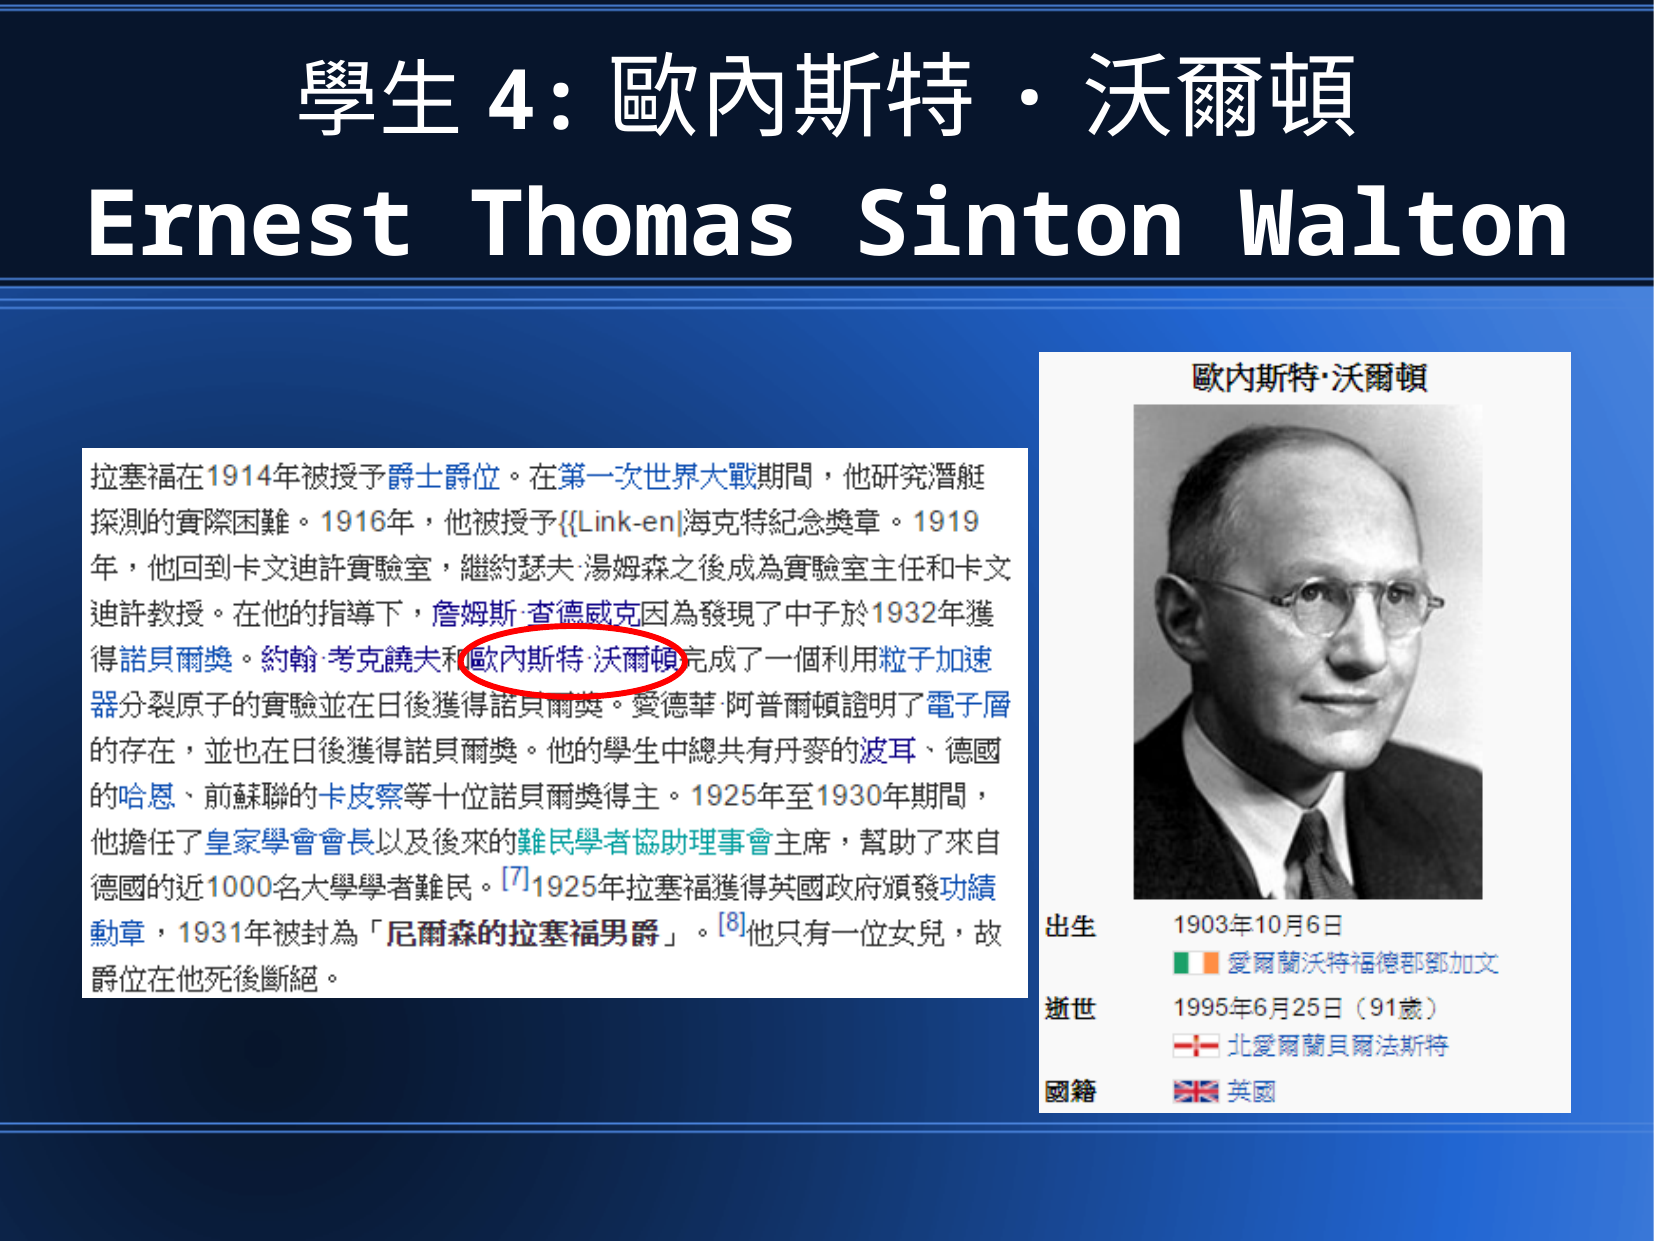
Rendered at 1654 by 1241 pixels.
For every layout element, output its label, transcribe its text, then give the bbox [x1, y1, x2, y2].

title 學生4:歐內斯特·沃爾頓 Ernest Thomas Sinton Walton [82, 42, 1571, 263]
picture [0, 0, 1654, 1241]
